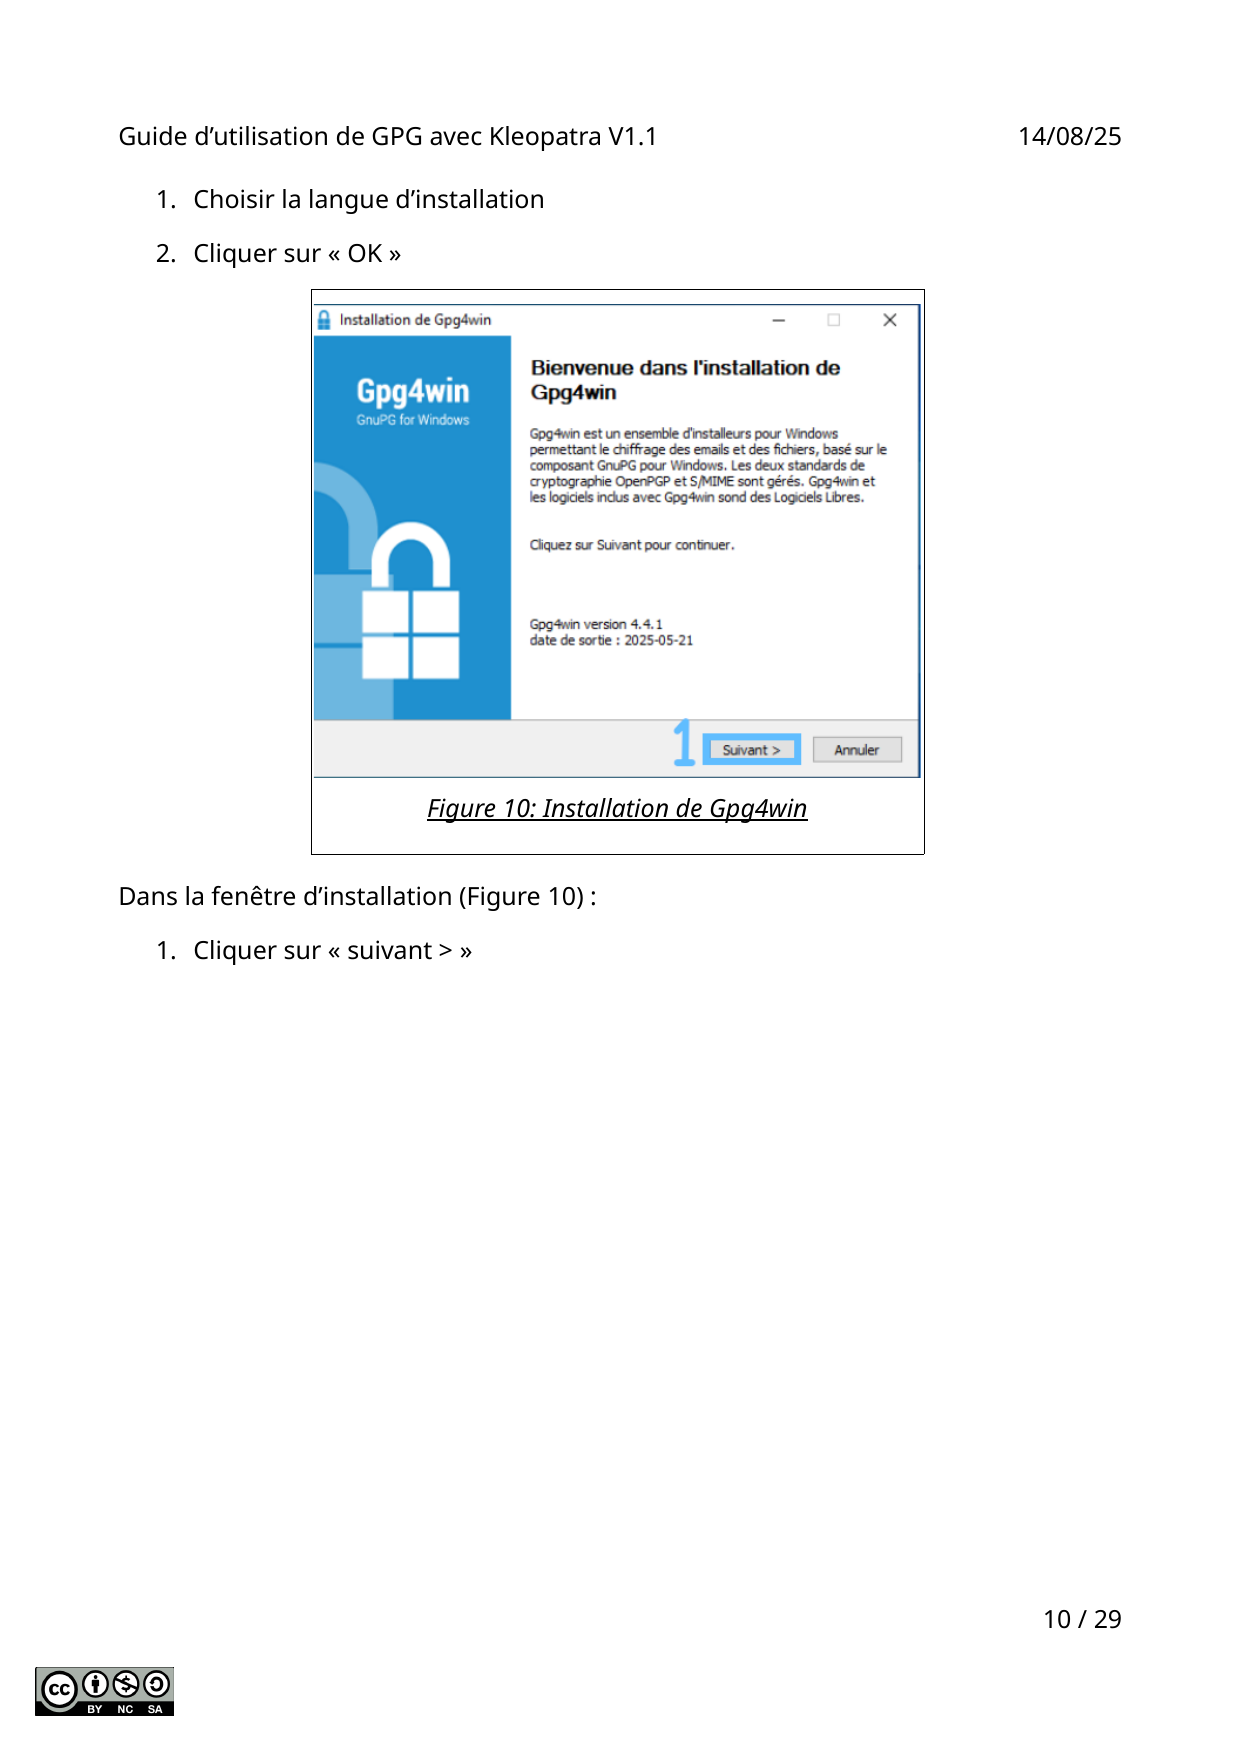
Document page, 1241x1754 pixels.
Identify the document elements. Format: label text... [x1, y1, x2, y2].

list Cliquer sur « suivant > » [156, 932, 1122, 966]
list Choisir la langue d’installation [156, 182, 1122, 216]
picture [313, 304, 921, 778]
picture [35, 1667, 174, 1716]
list Cliquer sur « OK » [156, 235, 1122, 269]
text Dans la fenêtre d’installation (Figure 10) : [118, 289, 1122, 913]
text Figure 10: Installation de Gpg4win [314, 778, 921, 824]
